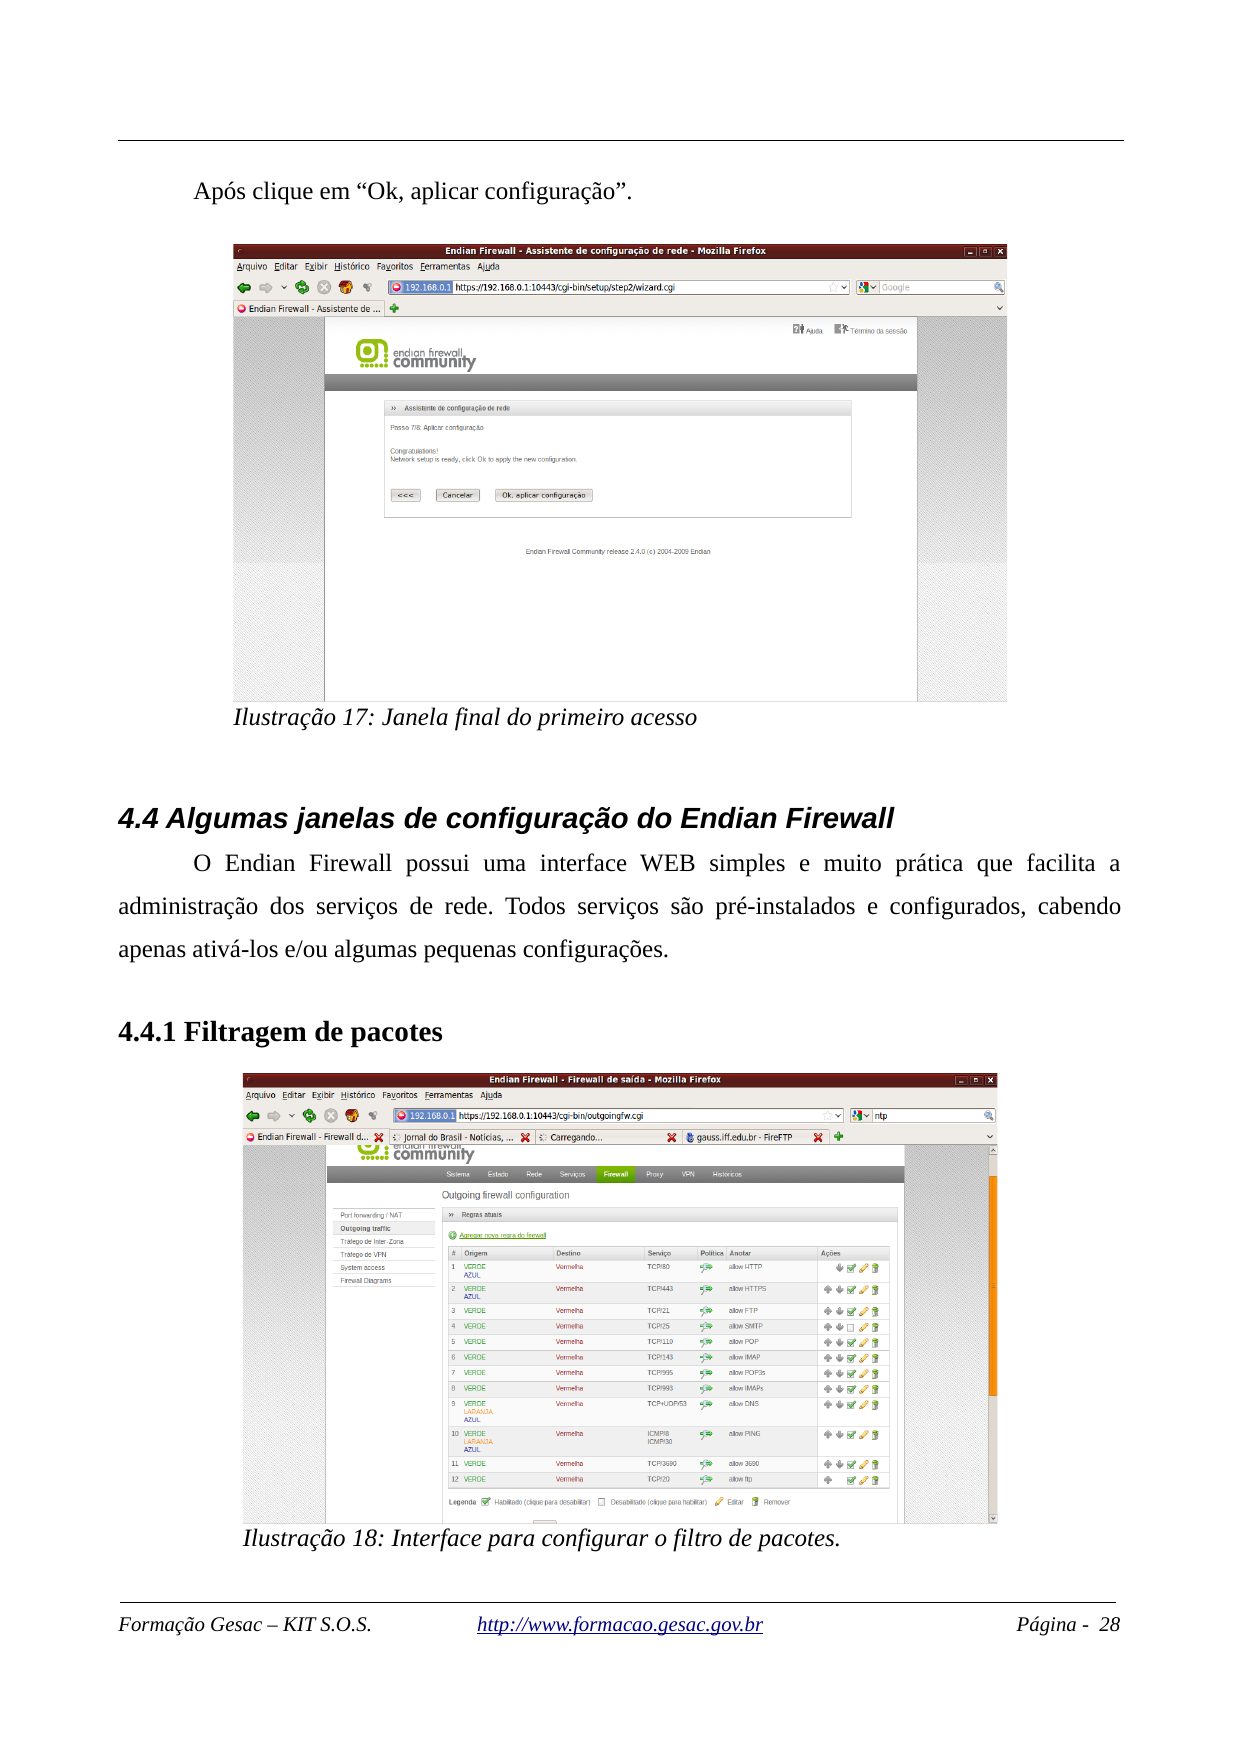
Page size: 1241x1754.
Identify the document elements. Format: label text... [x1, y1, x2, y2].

picture [242, 1073, 998, 1524]
subtitle 4.4 Algumas janelas de configuração do Endian Firewall [118, 802, 1122, 835]
subtitle 4.4.1 Filtragem de pacotes [118, 1014, 1122, 1048]
text Ilustração 18: Interface para configurar o filtro de pacotes. [243, 1524, 997, 1552]
picture [233, 244, 1008, 702]
text Após clique em “Ok, aplicar configuração”. [118, 176, 1122, 205]
text O Endian Firewall possui uma interface WEB simples e muito prática que facilita a administração dos serviços de rede. Todos serviços são pré-instalados e configurados, cabendo apenas ativá-los e/ou algumas pequenas configurações. [118, 848, 1122, 963]
text Ilustração 17: Janela final do primeiro acesso [233, 702, 1007, 731]
